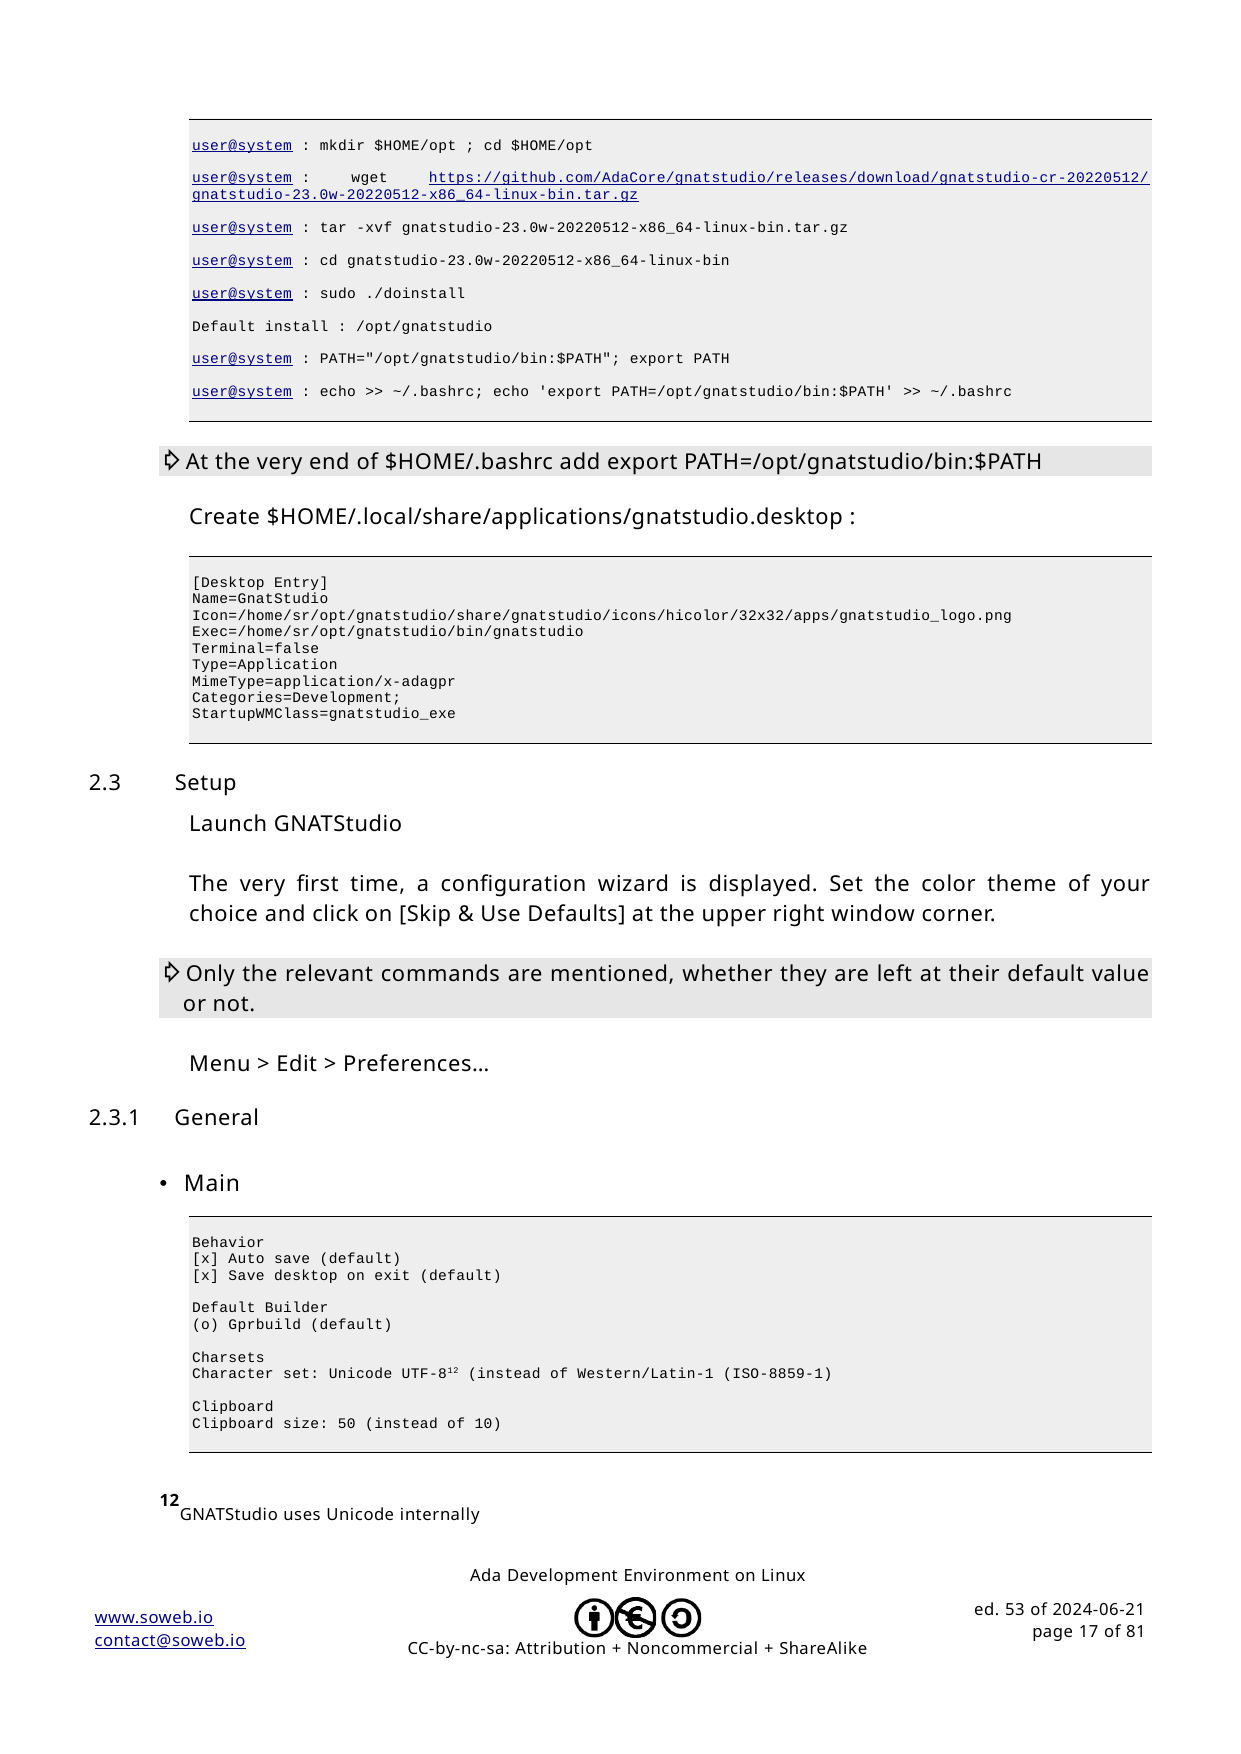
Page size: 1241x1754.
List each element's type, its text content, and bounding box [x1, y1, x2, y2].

subtitle Setup [88, 767, 1152, 797]
picture [660, 1597, 702, 1638]
list (o) Gprbuild (default) [189, 1314, 1152, 1331]
list Character set: Unicode UTF-8 (instead of Western/Latin-1 (ISO-8859-1) [189, 1364, 1152, 1380]
text The very first time, a configuration wizard is displayed. Set the color theme of your choice and click on [Skip & Use Defaults] at the upper right window corner. [189, 868, 1152, 928]
subtitle General [88, 1102, 1152, 1143]
list user@system : sudo ./doinstall Default install : /opt/gnatstudio user@system : PATH="/opt/gnatstudio/bin:$PATH"; export PATH user@system : echo >> ~/.bashrc; echo 'export PATH=/opt/gnatstudio/bin:$PATH' >> ~/.bashrc [189, 283, 1152, 421]
text Launch GNATStudio [189, 808, 1152, 838]
list StartupWMClass=gnatstudio_exe [189, 704, 1152, 743]
text GNATStudio uses Unicode internally [159, 1489, 1152, 1528]
list Terminal=false [189, 638, 1152, 654]
list user@system : tar -xvf gnatstudio-23.0w-20220512-x86_64-linux-bin.tar.gz user@system : cd gnatstudio-23.0w-20220512-x86_64-linux-bin [189, 217, 1152, 267]
text Create $HOME/.local/share/applications/gnatstudio.desktop : [189, 501, 1152, 531]
list [x] Save desktop on exit (default) [189, 1265, 1152, 1281]
list Behavior [189, 1217, 1152, 1248]
list Default Builder [189, 1298, 1152, 1314]
list MimeType=application/x-adagpr [189, 671, 1152, 687]
list [Desktop Entry] [189, 557, 1152, 589]
list [x] Auto save (default) [189, 1248, 1152, 1265]
list Type=Application [189, 654, 1152, 671]
list Exec=/home/sr/opt/gnatstudio/bin/gnatstudio [189, 622, 1152, 638]
picture [573, 1597, 657, 1638]
list Icon=/home/sr/opt/gnatstudio/share/gnatstudio/icons/hicolor/32x32/apps/gnatstudio_logo.png [189, 605, 1152, 622]
list user@system : mkdir $HOME/opt ; cd $HOME/opt user@system : wget https://github.com/AdaCore/gnatstudio/releases/download/gnatstudio-cr-20220512/gnatstudio-23.0w-20220512-x86_64-linux-bin.tar.gz [189, 135, 1152, 201]
subtitle Main [159, 1167, 1152, 1198]
list Clipboard size: 50 (instead of 10) [189, 1413, 1152, 1452]
list Only the relevant commands are mentioned, whether they are left at their default value or not. [159, 958, 1152, 1018]
list Categories=Development; [189, 687, 1152, 704]
list Name=GnatStudio [189, 589, 1152, 605]
list Clipboard [189, 1397, 1152, 1413]
list Charsets [189, 1347, 1152, 1364]
text Menu > Edit > Preferences… [189, 1048, 1152, 1078]
list At the very end of $HOME/.bashrc add export PATH=/opt/gnatstudio/bin:$PATH [159, 446, 1152, 476]
